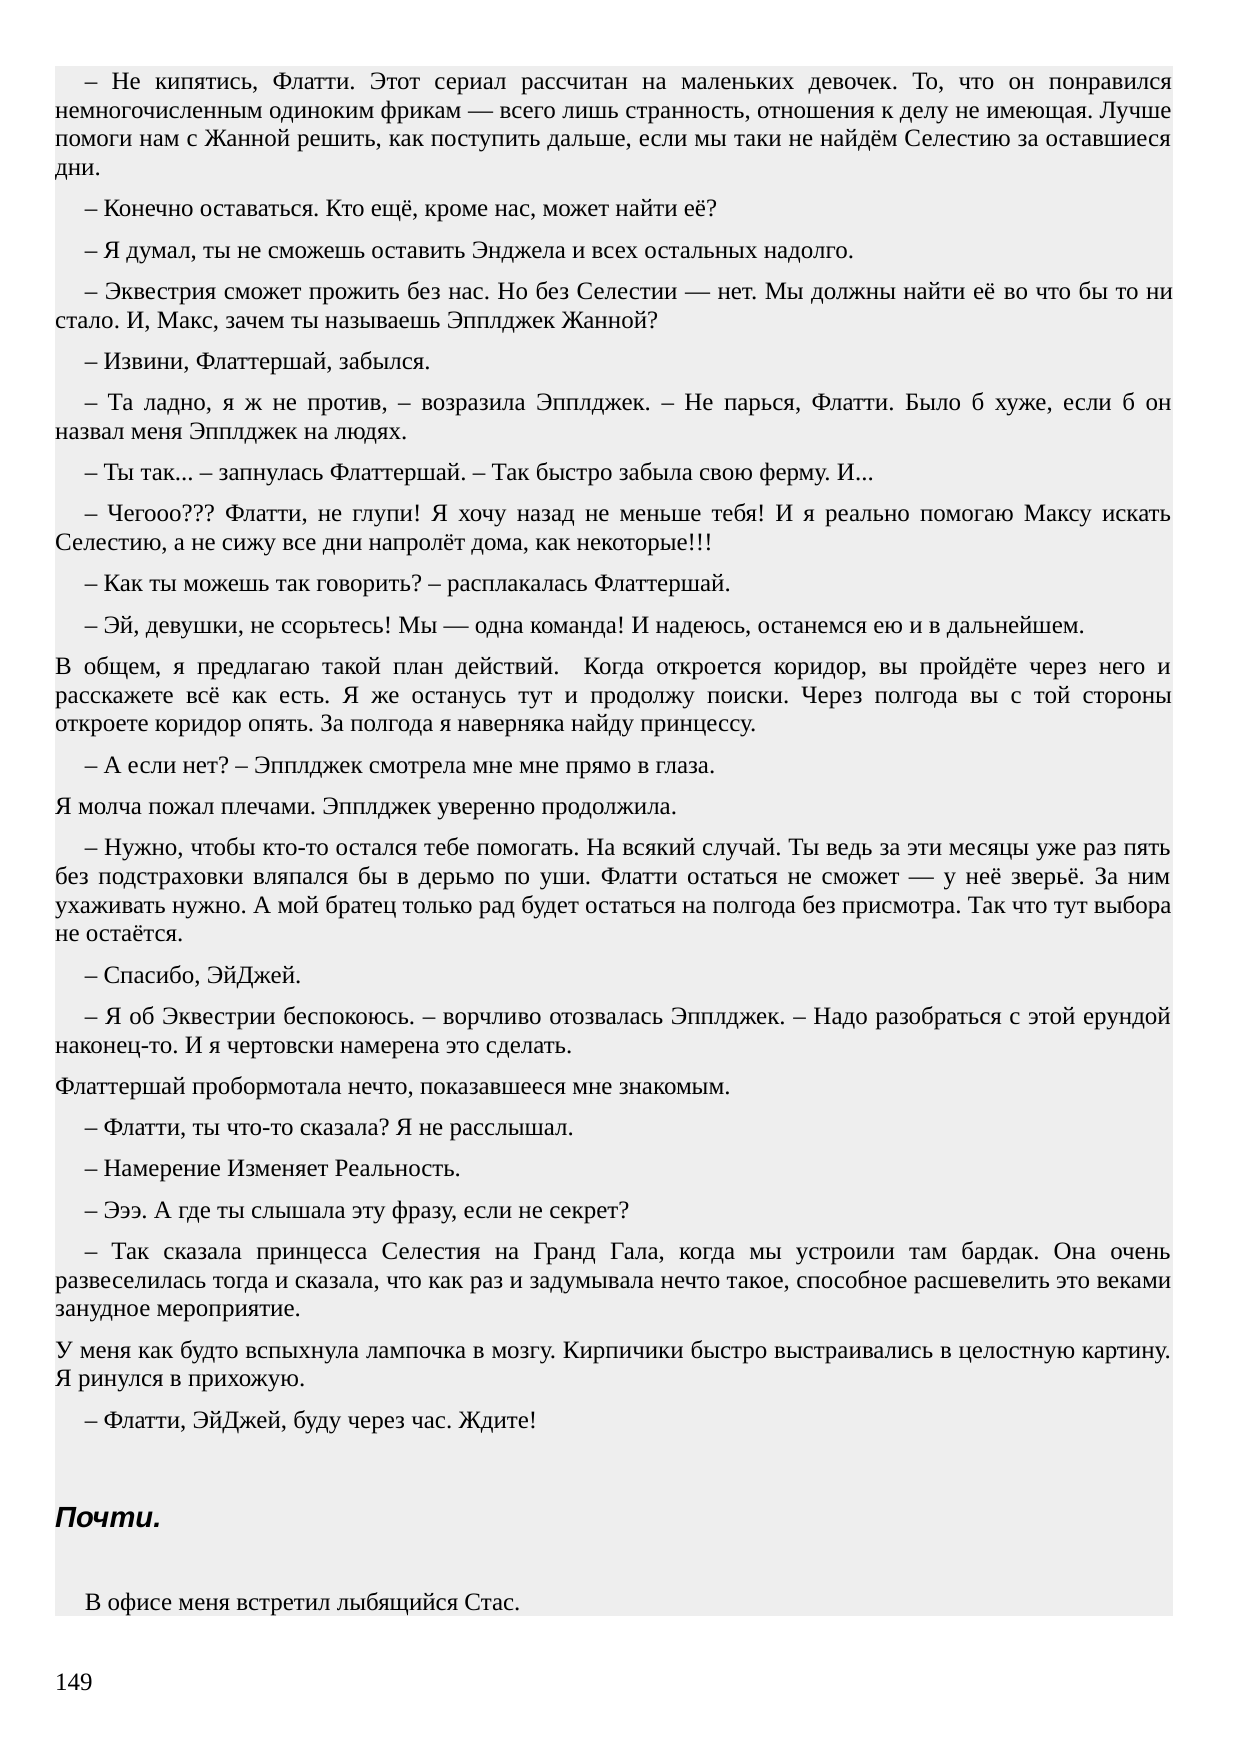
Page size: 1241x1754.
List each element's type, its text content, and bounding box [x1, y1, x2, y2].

text – Так сказала принцесса Селестия на Гранд Гала, когда мы устроили там бардак. Она очень развеселилась тогда и сказала, что как раз и задумывала нечто такое, способное расшевелить это веками занудное мероприятие. [55, 1236, 1173, 1322]
list Я молча пожал плечами. Эпплджек уверенно продолжила. [55, 791, 1173, 820]
text – Спасибо, ЭйДжей. [55, 960, 1173, 988]
text – Та ладно, я ж не против, – возразила Эпплджек. – Не парься, Флатти. Было б хуже, если б он назвал меня Эпплджек на людях. [55, 387, 1173, 445]
text – Флатти, ты что-то сказала? Я не расслышал. [55, 1112, 1173, 1141]
text – Флатти, ЭйДжей, буду через час. Ждите! [55, 1405, 1173, 1433]
text – Конечно оставаться. Кто ещё, кроме нас, может найти её? [55, 193, 1173, 222]
list Флаттершай пробормотала нечто, показавшееся мне знакомым. [55, 1071, 1173, 1100]
text – Я думал, ты не сможешь оставить Энджела и всех остальных надолго. [55, 235, 1173, 263]
text – Не кипятись, Флатти. Этот сериал рассчитан на маленьких девочек. То, что он понравился немногочисленным одиноким фрикам — всего лишь странность, отношения к делу не имеющая. Лучше помоги нам с Жанной решить, как поступить дальше, если мы таки не найдём Селестию за оставшиеся дни. [55, 66, 1173, 181]
text – Эквестрия сможет прожить без нас. Но без Селестии — нет. Мы должны найти её во что бы то ни стало. И, Макс, зачем ты называешь Эпплджек Жанной? [55, 276, 1173, 333]
text – Я об Эквестрии беспокоюсь. – ворчливо отозвалась Эпплджек. – Надо разобраться с этой ерундой наконец-то. И я чертовски намерена это сделать. [55, 1001, 1173, 1058]
list У меня как будто вспыхнула лампочка в мозгу. Кирпичики быстро выстраивались в целостную картину. Я ринулся в прихожую. [55, 1335, 1173, 1392]
text – Чегооо??? Флатти, не глупи! Я хочу назад не меньше тебя! И я реально помогаю Максу искать Селестию, а не сижу все дни напролёт дома, как некоторые!!! [55, 498, 1173, 556]
list В общем, я предлагаю такой план действий. Когда откроется коридор, вы пройдёте через него и расскажете всё как есть. Я же останусь тут и продолжу поиски. Через полгода вы с той стороны откроете коридор опять. За полгода я наверняка найду принцессу. [55, 651, 1173, 737]
text – Нужно, чтобы кто-то остался тебе помогать. На всякий случай. Ты ведь за эти месяцы уже раз пять без подстраховки вляпался бы в дерьмо по уши. Флатти остаться не сможет — у неё зверьё. За ним ухаживать нужно. А мой братец только рад будет остаться на полгода без присмотра. Так что тут выбора не остаётся. [55, 832, 1173, 947]
text – Эй, девушки, не ссорьтесь! Мы — одна команда! И надеюсь, останемся ею и в дальнейшем. [55, 610, 1173, 638]
subtitle Почти. [55, 1500, 1173, 1533]
text – Намерение Изменяет Реальность. [55, 1153, 1173, 1182]
text – Как ты можешь так говорить? – расплакалась Флаттершай. [55, 568, 1173, 597]
text – А если нет? – Эпплджек смотрела мне мне прямо в глаза. [55, 750, 1173, 778]
text – Ты так... – запнулась Флаттершай. – Так быстро забыла свою ферму. И... [55, 457, 1173, 486]
text – Эээ. А где ты слышала эту фразу, если не секрет? [55, 1195, 1173, 1223]
text – Извини, Флаттершай, забылся. [55, 346, 1173, 375]
text В офисе меня встретил лыбящийся Стас. [55, 1587, 1173, 1616]
